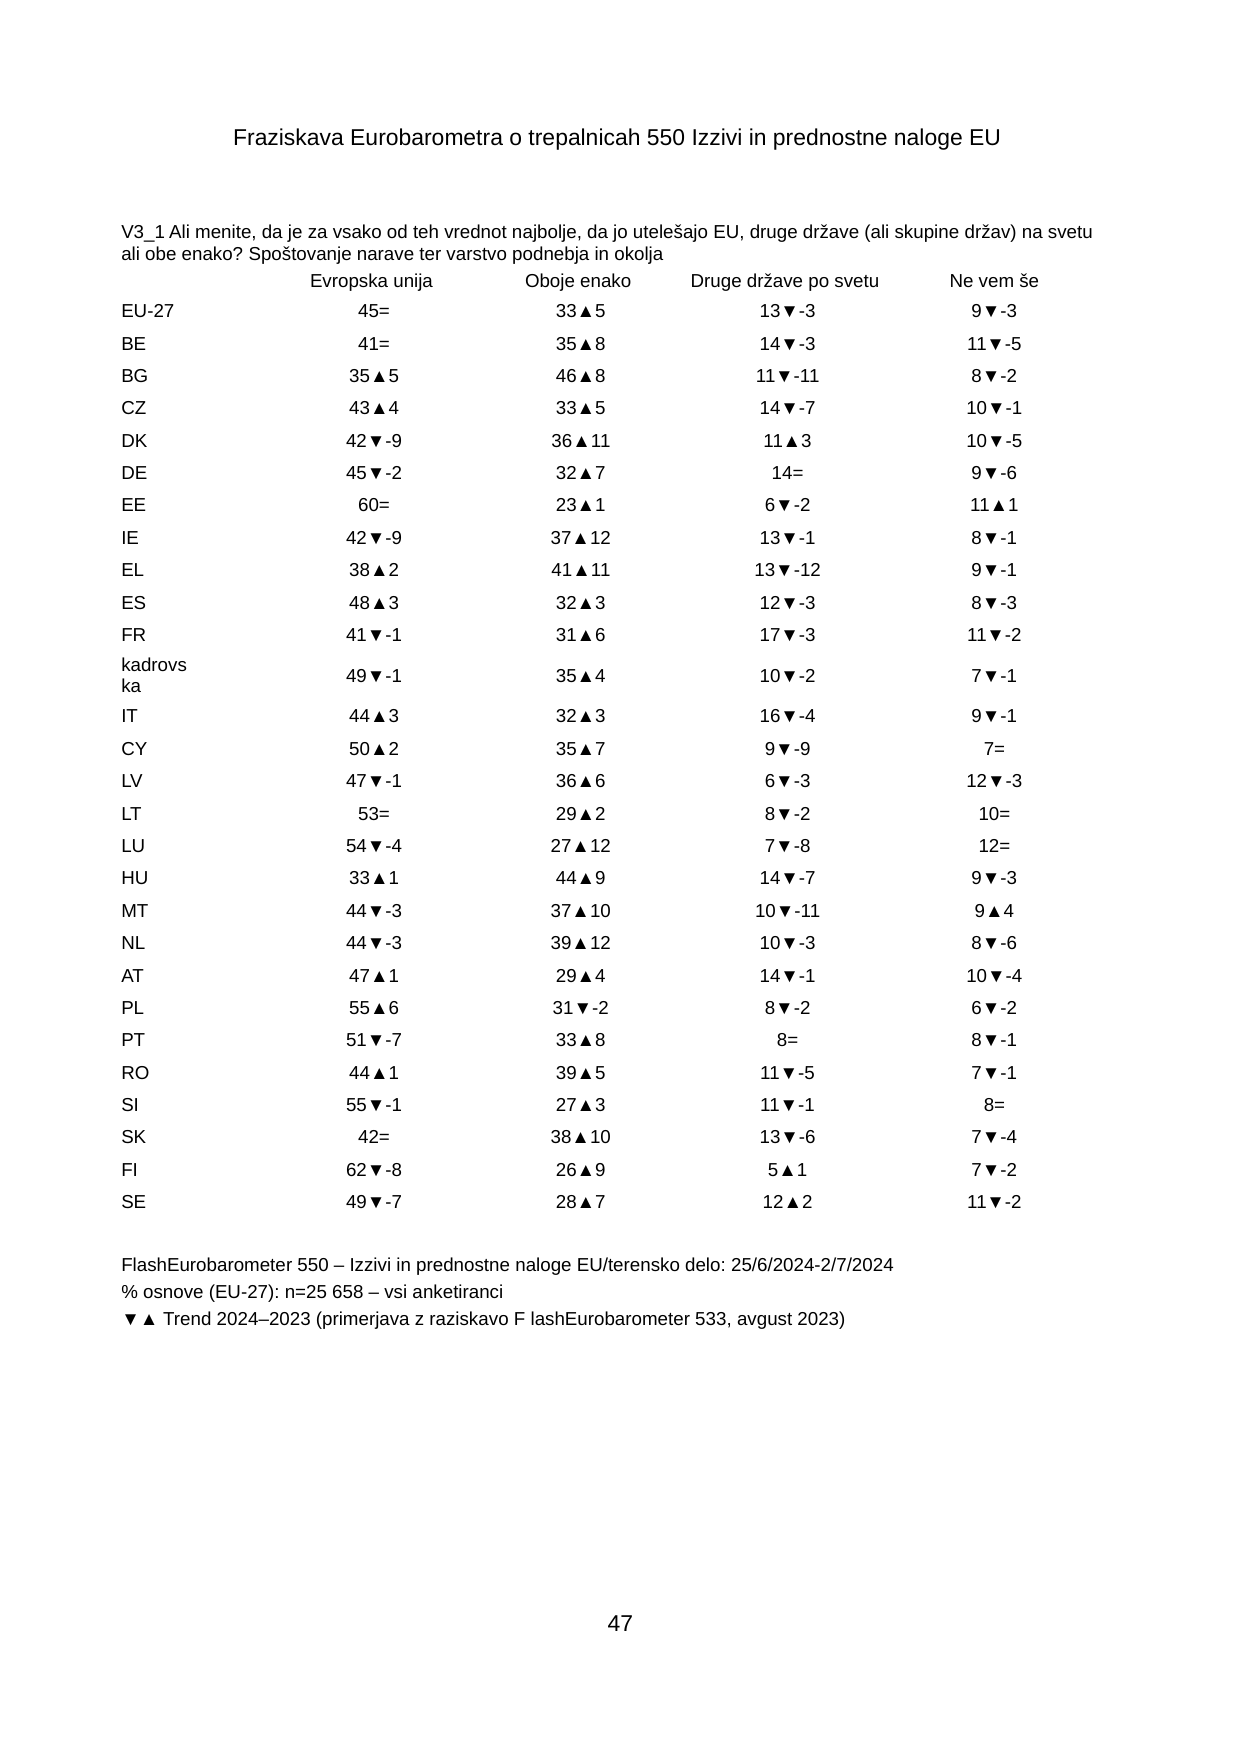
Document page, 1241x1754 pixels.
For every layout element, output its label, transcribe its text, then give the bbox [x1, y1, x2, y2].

table_cell 8▼-1 [891, 1024, 1097, 1056]
table_cell 41▼-1 [270, 619, 477, 651]
table_cell AT [118, 959, 194, 991]
table_cell 13▼-12 [684, 554, 891, 586]
table_cell [194, 991, 270, 1024]
table_cell 53= [270, 797, 477, 829]
table_cell 36▲6 [477, 765, 684, 797]
table_cell 10▼-4 [891, 959, 1097, 991]
table_cell 28▲7 [477, 1186, 684, 1218]
table_cell [118, 267, 194, 294]
table_cell 46▲8 [477, 359, 684, 392]
table_cell [194, 1218, 270, 1251]
table_cell 45= [270, 295, 477, 327]
table_cell 44▲9 [477, 862, 684, 894]
table_cell [194, 1024, 270, 1056]
table_cell 62▼-8 [270, 1153, 477, 1186]
table_cell 33▲5 [477, 392, 684, 424]
table_cell 38▲10 [477, 1121, 684, 1153]
table_cell 32▲7 [477, 456, 684, 489]
table_cell 11▲3 [684, 424, 891, 456]
table_cell 7▼-1 [891, 1056, 1097, 1088]
table_cell 60= [270, 489, 477, 521]
table_cell [194, 359, 270, 392]
table_cell FI [118, 1153, 194, 1186]
table_cell [194, 959, 270, 991]
table_cell 12▼-3 [684, 586, 891, 618]
table_cell 32▲3 [477, 700, 684, 732]
table_cell MT [118, 894, 194, 927]
table_cell RO [118, 1056, 194, 1088]
table_cell 45▼-2 [270, 456, 477, 489]
table_cell 55▼-1 [270, 1089, 477, 1121]
table_cell [194, 700, 270, 732]
table_cell DE [118, 456, 194, 489]
table_cell 10▼-5 [891, 424, 1097, 456]
table_cell Evropska unija [270, 267, 477, 294]
table_cell 14▼-3 [684, 327, 891, 359]
table_cell [194, 1153, 270, 1186]
table_cell 10= [891, 797, 1097, 829]
table_cell NL [118, 927, 194, 959]
table_cell 11▼-2 [891, 1186, 1097, 1218]
table_cell [194, 586, 270, 618]
table_cell 33▲1 [270, 862, 477, 894]
table_cell [194, 797, 270, 829]
table_cell [194, 1056, 270, 1088]
table_cell [194, 732, 270, 764]
table_cell 9▼-1 [891, 700, 1097, 732]
table_cell 48▲3 [270, 586, 477, 618]
table_cell 54▼-4 [270, 829, 477, 862]
table_cell [194, 894, 270, 927]
table_cell 11▼-1 [684, 1089, 891, 1121]
table_cell [194, 862, 270, 894]
table_cell 37▲12 [477, 521, 684, 554]
table_cell Ne vem še [891, 267, 1097, 294]
table_cell [194, 521, 270, 554]
table_cell 7= [891, 732, 1097, 764]
table_cell 9▼-3 [891, 862, 1097, 894]
table_cell [194, 295, 270, 327]
table_cell SK [118, 1121, 194, 1153]
table_cell 6▼-2 [891, 991, 1097, 1024]
table_cell 8▼-6 [891, 927, 1097, 959]
table_cell 17▼-3 [684, 619, 891, 651]
table_cell % osnove (EU-27): n=25 658 – vsi anketiranci [118, 1278, 1097, 1305]
table_cell [891, 1218, 1097, 1251]
table_cell [477, 1218, 684, 1251]
table_cell [194, 424, 270, 456]
table_cell [194, 927, 270, 959]
table_cell Oboje enako [477, 267, 684, 294]
table_cell Druge države po svetu [684, 267, 891, 294]
table_cell 14▼-7 [684, 392, 891, 424]
table_cell 11▼-5 [684, 1056, 891, 1088]
table_cell 44▲1 [270, 1056, 477, 1088]
table_cell 36▲11 [477, 424, 684, 456]
table_cell ▼▲ Trend 2024–2023 (primerjava z raziskavo F lashEurobarometer 533, avgust 2023) [118, 1305, 1097, 1333]
table_cell 9▲4 [891, 894, 1097, 927]
table_cell 55▲6 [270, 991, 477, 1024]
table_cell [194, 327, 270, 359]
table_cell ES [118, 586, 194, 618]
table_cell PT [118, 1024, 194, 1056]
table_cell 9▼-3 [891, 295, 1097, 327]
table_cell 8= [891, 1089, 1097, 1121]
table_cell FR [118, 619, 194, 651]
table_cell [194, 765, 270, 797]
table_cell 37▲10 [477, 894, 684, 927]
table_cell [118, 1218, 194, 1251]
table_cell [194, 1186, 270, 1218]
table_cell 5▲1 [684, 1153, 891, 1186]
table_cell 11▲1 [891, 489, 1097, 521]
table_cell FlashEurobarometer 550 – Izzivi in prednostne naloge EU/terensko delo: 25/6/2024-2/7/2024 [118, 1251, 1097, 1278]
table_cell HU [118, 862, 194, 894]
table_cell SE [118, 1186, 194, 1218]
table_cell 11▼-2 [891, 619, 1097, 651]
table_cell 12▲2 [684, 1186, 891, 1218]
table_cell 23▲1 [477, 489, 684, 521]
table_cell 13▼-6 [684, 1121, 891, 1153]
table_cell kadrovska [118, 651, 194, 700]
table_cell [194, 267, 270, 294]
table_cell [684, 1218, 891, 1251]
table_cell 29▲4 [477, 959, 684, 991]
table_cell 6▼-3 [684, 765, 891, 797]
table_cell [194, 554, 270, 586]
table_cell 31▼-2 [477, 991, 684, 1024]
table_cell 7▼-8 [684, 829, 891, 862]
table_cell 33▲5 [477, 295, 684, 327]
table_cell 8▼-2 [684, 991, 891, 1024]
table_cell 7▼-2 [891, 1153, 1097, 1186]
table_cell 12= [891, 829, 1097, 862]
table_cell 13▼-3 [684, 295, 891, 327]
table_cell 26▲9 [477, 1153, 684, 1186]
table_cell IE [118, 521, 194, 554]
table_cell 42= [270, 1121, 477, 1153]
table_cell 8▼-2 [891, 359, 1097, 392]
table_cell 13▼-1 [684, 521, 891, 554]
table_cell 16▼-4 [684, 700, 891, 732]
table_cell [270, 1218, 477, 1251]
table_cell 29▲2 [477, 797, 684, 829]
table_cell 51▼-7 [270, 1024, 477, 1056]
table_cell 41= [270, 327, 477, 359]
table_cell 44▼-3 [270, 894, 477, 927]
table_cell SI [118, 1089, 194, 1121]
table_cell 6▼-2 [684, 489, 891, 521]
table_cell 38▲2 [270, 554, 477, 586]
table_cell 14▼-1 [684, 959, 891, 991]
table_cell [194, 392, 270, 424]
table_cell 31▲6 [477, 619, 684, 651]
table_cell EL [118, 554, 194, 586]
table_cell 49▼-7 [270, 1186, 477, 1218]
table_cell 27▲3 [477, 1089, 684, 1121]
table_cell BG [118, 359, 194, 392]
table_cell 8= [684, 1024, 891, 1056]
table_cell LV [118, 765, 194, 797]
table_cell 9▼-6 [891, 456, 1097, 489]
table_cell 35▲5 [270, 359, 477, 392]
table_cell LT [118, 797, 194, 829]
table_cell 42▼-9 [270, 521, 477, 554]
table_cell 14▼-7 [684, 862, 891, 894]
table_cell 32▲3 [477, 586, 684, 618]
table_cell 7▼-1 [891, 651, 1097, 700]
table_cell PL [118, 991, 194, 1024]
table_cell 10▼-3 [684, 927, 891, 959]
table_cell 9▼-9 [684, 732, 891, 764]
table_cell [194, 651, 270, 700]
table_cell [194, 1121, 270, 1153]
table_cell IT [118, 700, 194, 732]
table_cell 8▼-3 [891, 586, 1097, 618]
table_cell 33▲8 [477, 1024, 684, 1056]
table_cell 14= [684, 456, 891, 489]
table_cell CZ [118, 392, 194, 424]
table_cell 39▲12 [477, 927, 684, 959]
table_cell BE [118, 327, 194, 359]
table_cell 35▲7 [477, 732, 684, 764]
table_cell 27▲12 [477, 829, 684, 862]
table_cell 10▼-11 [684, 894, 891, 927]
table_cell 9▼-1 [891, 554, 1097, 586]
table_cell 8▼-1 [891, 521, 1097, 554]
table_cell 47▼-1 [270, 765, 477, 797]
table_cell 43▲4 [270, 392, 477, 424]
table_cell 10▼-2 [684, 651, 891, 700]
table_cell [194, 829, 270, 862]
table_cell 11▼-5 [891, 327, 1097, 359]
table_cell 50▲2 [270, 732, 477, 764]
table_cell 35▲4 [477, 651, 684, 700]
table_cell [194, 489, 270, 521]
table_cell 47▲1 [270, 959, 477, 991]
table_cell EU-27 [118, 295, 194, 327]
table_cell 41▲11 [477, 554, 684, 586]
table_cell 35▲8 [477, 327, 684, 359]
table_cell 7▼-4 [891, 1121, 1097, 1153]
table_cell [194, 619, 270, 651]
table_cell LU [118, 829, 194, 862]
table_header V3_1 Ali menite, da je za vsako od teh vrednot najbolje, da jo utelešajo EU, druge države (ali skupine držav) na svetu ali obe enako? Spoštovanje narave ter varstvo podnebja in okolja [118, 218, 1097, 267]
table_cell 44▼-3 [270, 927, 477, 959]
table_cell 39▲5 [477, 1056, 684, 1088]
table_cell 42▼-9 [270, 424, 477, 456]
table_cell CY [118, 732, 194, 764]
table_cell [194, 1089, 270, 1121]
table_cell 8▼-2 [684, 797, 891, 829]
table_cell DK [118, 424, 194, 456]
table_cell 10▼-1 [891, 392, 1097, 424]
table_cell 12▼-3 [891, 765, 1097, 797]
table_cell 11▼-11 [684, 359, 891, 392]
table_cell 44▲3 [270, 700, 477, 732]
table_cell [194, 456, 270, 489]
table_cell 49▼-1 [270, 651, 477, 700]
table_cell EE [118, 489, 194, 521]
